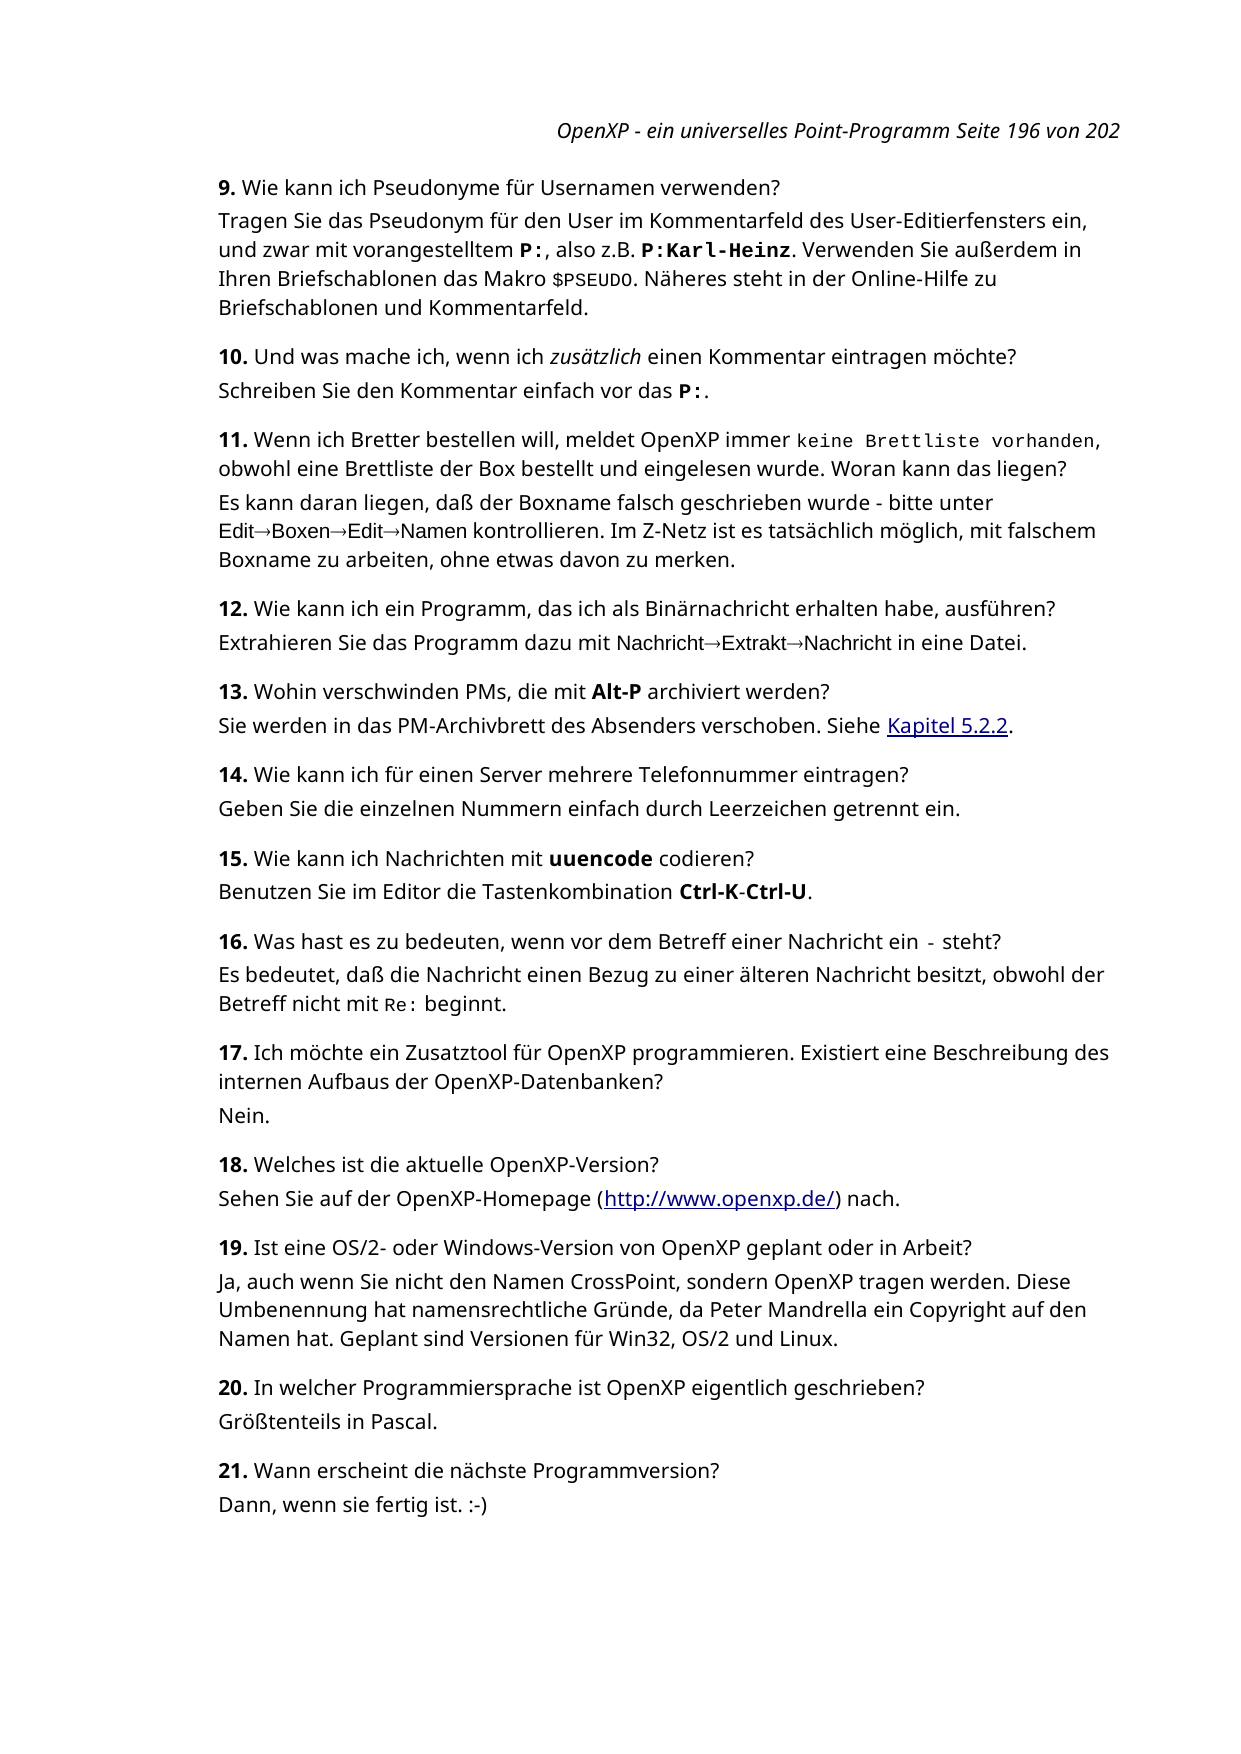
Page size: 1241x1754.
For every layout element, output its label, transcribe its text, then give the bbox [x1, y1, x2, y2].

text 15. Wie kann ich Nachrichten mit uuencode codieren? [218, 843, 1122, 872]
text 10. Und was mache ich, wenn ich zusätzlich einen Kommentar eintragen möchte? [218, 342, 1122, 370]
text Geben Sie die einzelnen Nummern einfach durch Leerzeichen getrennt ein. [218, 794, 1122, 823]
text Es bedeutet, daß die Nachricht einen Bezug zu einer älteren Nachricht besitzt, obwohl der Betreff nicht mit Re: beginnt. [218, 960, 1122, 1017]
text Benutzen Sie im Editor die Tastenkombination Ctrl-K-Ctrl-U. [218, 877, 1122, 906]
text 13. Wohin verschwinden PMs, die mit Alt-P archiviert werden? [218, 677, 1122, 706]
text Dann, wenn sie fertig ist. :-) [218, 1490, 1122, 1519]
text Größtenteils in Pascal. [218, 1407, 1122, 1436]
text Ja, auch wenn Sie nicht den Namen CrossPoint, sondern OpenXP tragen werden. Diese Umbenennung hat namensrechtliche Gründe, da Peter Mandrella ein Copyright auf den Namen hat. Geplant sind Versionen für Win32, OS/2 und Linux. [218, 1267, 1122, 1352]
text 9. Wie kann ich Pseudonyme für Usernamen verwenden? [218, 173, 1122, 201]
text 18. Welches ist die aktuelle OpenXP-Version? [218, 1150, 1122, 1178]
text Nein. [218, 1101, 1122, 1129]
text 19. Ist eine OS/2- oder Windows-Version von OpenXP geplant oder in Arbeit? [218, 1233, 1122, 1262]
text 16. Was hast es zu bedeuten, wenn vor dem Betreff einer Nachricht ein - steht? [218, 927, 1122, 955]
text Es kann daran liegen, daß der Boxname falsch geschrieben wurde - bitte unter Edit®Boxen®Edit®Namen kontrollieren. Im Z-Netz ist es tatsächlich möglich, mit falschem Boxname zu arbeiten, ohne etwas davon zu merken. [218, 488, 1122, 573]
text 14. Wie kann ich für einen Server mehrere Telefonnummer eintragen? [218, 760, 1122, 789]
text 20. In welcher Programmiersprache ist OpenXP eigentlich geschrieben? [218, 1373, 1122, 1402]
text Schreiben Sie den Kommentar einfach vor das P:. [218, 376, 1122, 404]
text 21. Wann erscheint die nächste Programmversion? [218, 1456, 1122, 1485]
text 12. Wie kann ich ein Programm, das ich als Binärnachricht erhalten habe, ausführen? [218, 594, 1122, 623]
text 11. Wenn ich Bretter bestellen will, meldet OpenXP immer keine Brettliste vorhanden, obwohl eine Brettliste der Box bestellt und eingelesen wurde. Woran kann das liegen? [218, 425, 1122, 482]
text Sehen Sie auf der OpenXP-Homepage (http://www.openxp.de/) nach. [218, 1184, 1122, 1212]
text Extrahieren Sie das Programm dazu mit Nachricht®Extrakt®Nachricht in eine Datei. [218, 628, 1122, 656]
text 17. Ich möchte ein Zusatztool für OpenXP programmieren. Existiert eine Beschreibung des internen Aufbaus der OpenXP-Datenbanken? [218, 1038, 1122, 1095]
text Sie werden in das PM-Archivbrett des Absenders verschoben. Siehe Kapitel 5.2.2. [218, 711, 1122, 739]
text Tragen Sie das Pseudonym für den User im Kommentarfeld des User-Editierfensters ein, und zwar mit vorangestelltem P:, also z.B. P:Karl-Heinz. Verwenden Sie außerdem in Ihren Briefschablonen das Makro $PSEUDO. Näheres steht in der Online-Hilfe zu Briefschablonen und Kommentarfeld. [218, 206, 1122, 321]
